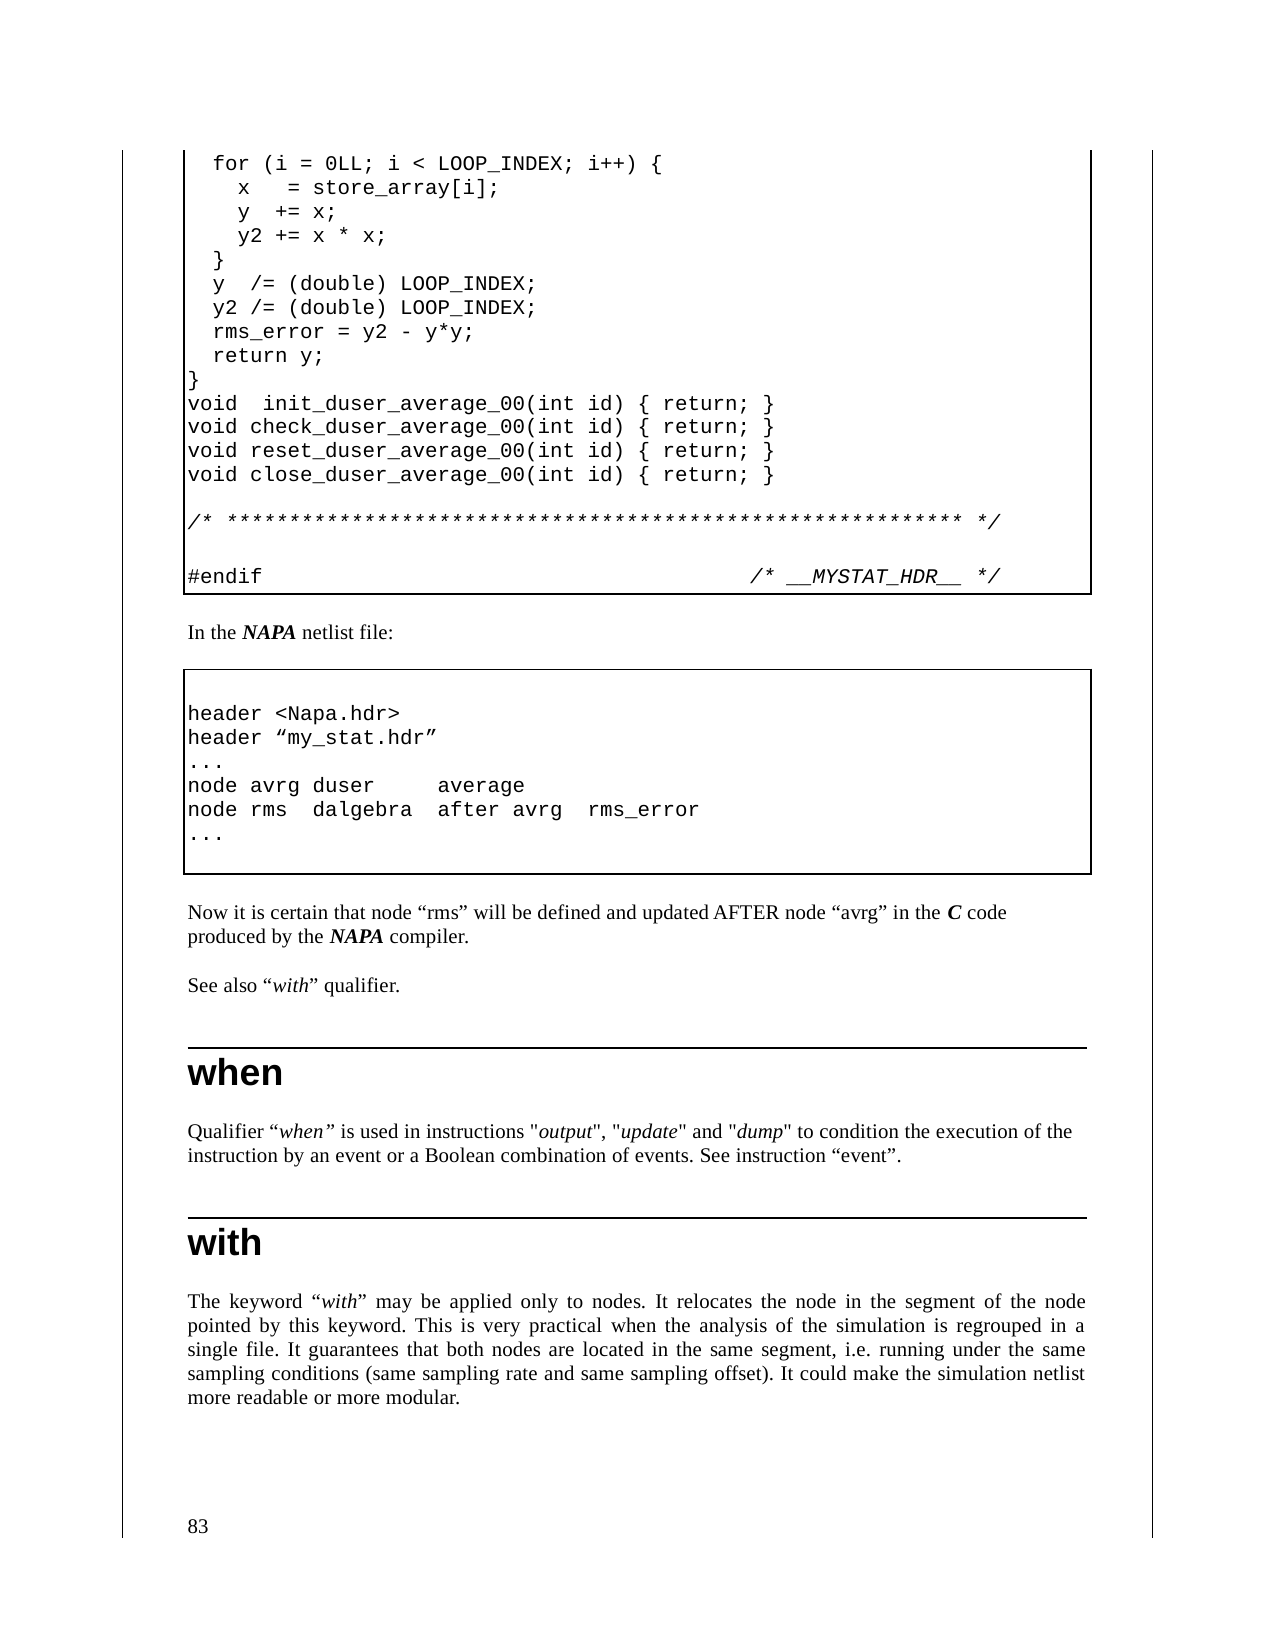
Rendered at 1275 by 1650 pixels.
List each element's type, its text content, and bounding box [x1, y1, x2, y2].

subtitle when [187, 1048, 1087, 1094]
text for (i = 0LL; i < LOOP_INDEX; i++) { x = store_array[i]; y += x; y2 += x * x; } y /= (double) LOOP_INDEX; y2 /= (double) LOOP_INDEX; rms_error = y2 - y*y; return y; } void init_duser_average_00(int id) { return; } void check_duser_average_00(int id) { return; } void reset_duser_average_00(int id) { return; } void close_duser_average_00(int id) { return; } /* *********************************************************** */ [185, 150, 1090, 563]
text header <Napa.hdr> header “my_stat.hdr” ... node avrg duser average node rms dalgebra after avrg rms_error ... [185, 700, 1090, 873]
text Now it is certain that node “rms” will be defined and updated AFTER node “avrg” in the C code produced by the NAPA compiler. [187, 900, 1087, 948]
text Qualifier “when” is used in instructions "output", "update" and "dump" to condition the execution of the instruction by an event or a Boolean combination of events. See instruction “event”. [187, 1119, 1087, 1167]
text In the NAPA netlist file: [187, 619, 1087, 643]
text See also “with” qualifier. [187, 973, 1087, 997]
text #endif /* __MYSTAT_HDR__ */ [185, 563, 1090, 593]
text The keyword “with” may be applied only to nodes. It relocates the node in the segment of the node pointed by this keyword. This is very practical when the analysis of the simulation is regrouped in a single file. It guarantees that both nodes are located in the same segment, i.e. running under the same sampling conditions (same sampling rate and same sampling offset). It could make the simulation netlist more readable or more modular. [187, 1289, 1087, 1409]
subtitle with [187, 1218, 1087, 1264]
